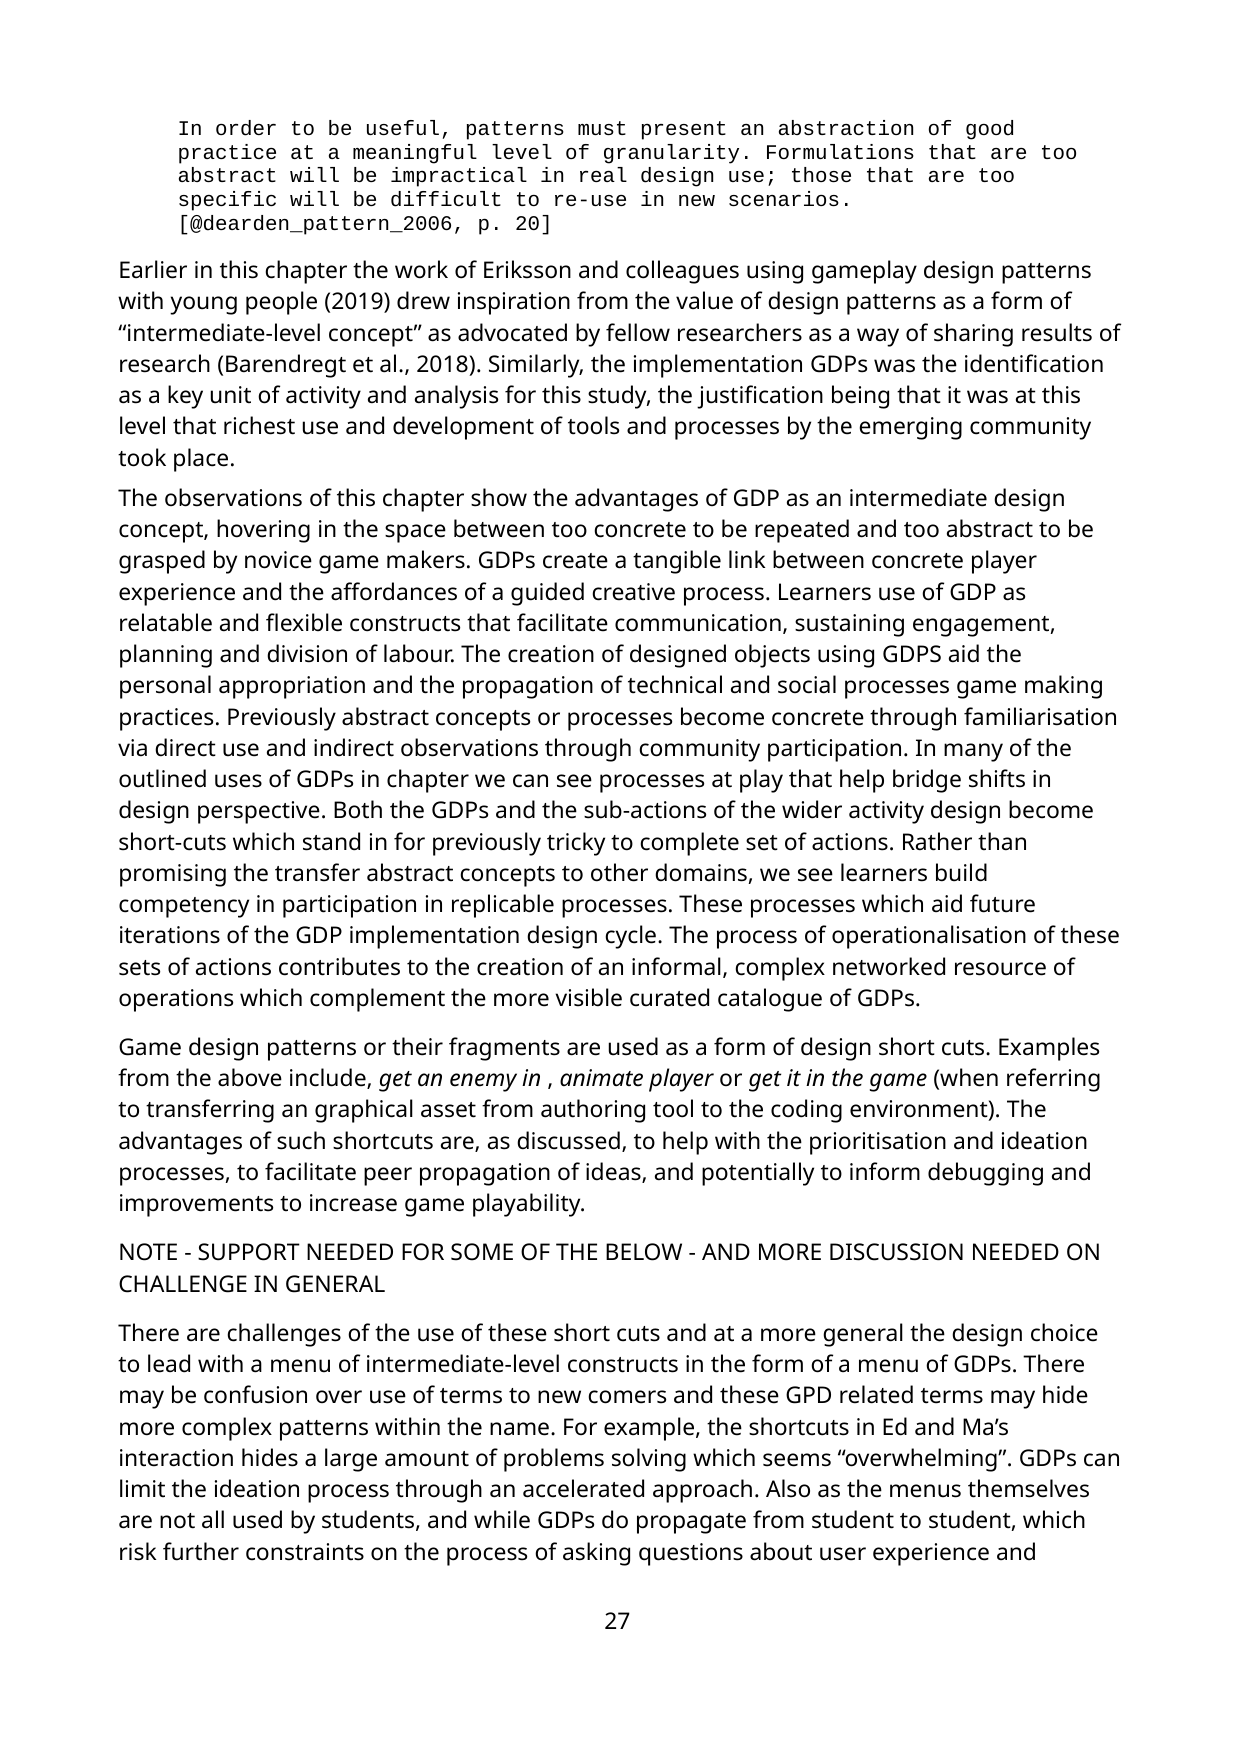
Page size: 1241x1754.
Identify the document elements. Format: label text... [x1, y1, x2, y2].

text Game design patterns or their fragments are used as a form of design short cuts. Examples from the above include, get an enemy in , animate player or get it in the game (when referring to transferring an graphical asset from authoring tool to the coding environment). The advantages of such shortcuts are, as discussed, to help with the prioritisation and ideation processes, to facilitate peer propagation of ideas, and potentially to inform debugging and improvements to increase game playability. [118, 1031, 1122, 1218]
text Earlier in this chapter the work of Eriksson and colleagues using gameplay design patterns with young people (2019) drew inspiration from the value of design patterns as a form of “intermediate-level concept” as advocated by fellow researchers as a way of sharing results of research (Barendregt et al., 2018). Similarly, the implementation GDPs was the identification as a key unit of activity and analysis for this study, the justification being that it was at this level that richest use and development of tools and processes by the emerging community took place. [118, 254, 1122, 473]
text In order to be useful, patterns must present an abstraction of good practice at a meaningful level of granularity. Formulations that are too abstract will be impractical in real design use; those that are too specific will be difficult to re-use in new scenarios.[@dearden_pattern_2006, p. 20] [177, 118, 1122, 236]
text The observations of this chapter show the advantages of GDP as an intermediate design concept, hovering in the space between too concrete to be repeated and too abstract to be grasped by novice game makers. GDPs create a tangible link between concrete player experience and the affordances of a guided creative process. Learners use of GDP as relatable and flexible constructs that facilitate communication, sustaining engagement, planning and division of labour. The creation of designed objects using GDPS aid the personal appropriation and the propagation of technical and social processes game making practices. Previously abstract concepts or processes become concrete through familiarisation via direct use and indirect observations through community participation. In many of the outlined uses of GDPs in chapter we can see processes at play that help bridge shifts in design perspective. Both the GDPs and the sub-actions of the wider activity design become short-cuts which stand in for previously tricky to complete set of actions. Rather than promising the transfer abstract concepts to other domains, we see learners build competency in participation in replicable processes. These processes which aid future iterations of the GDP implementation design cycle. The process of operationalisation of these sets of actions contributes to the creation of an informal, complex networked resource of operations which complement the more visible curated catalogue of GDPs. [118, 482, 1122, 1013]
text NOTE - SUPPORT NEEDED FOR SOME OF THE BELOW - AND MORE DISCUSSION NEEDED ON CHALLENGE IN GENERAL [118, 1236, 1122, 1299]
text There are challenges of the use of these short cuts and at a more general the design choice to lead with a menu of intermediate-level constructs in the form of a menu of GDPs. There may be confusion over use of terms to new comers and these GPD related terms may hide more complex patterns within the name. For example, the shortcuts in Ed and Ma’s interaction hides a large amount of problems solving which seems “overwhelming”. GDPs can limit the ideation process through an accelerated approach. Also as the menus themselves are not all used by students, and while GDPs do propagate from student to student, which risk further constraints on the process of asking questions about user experience and [118, 1317, 1122, 1567]
